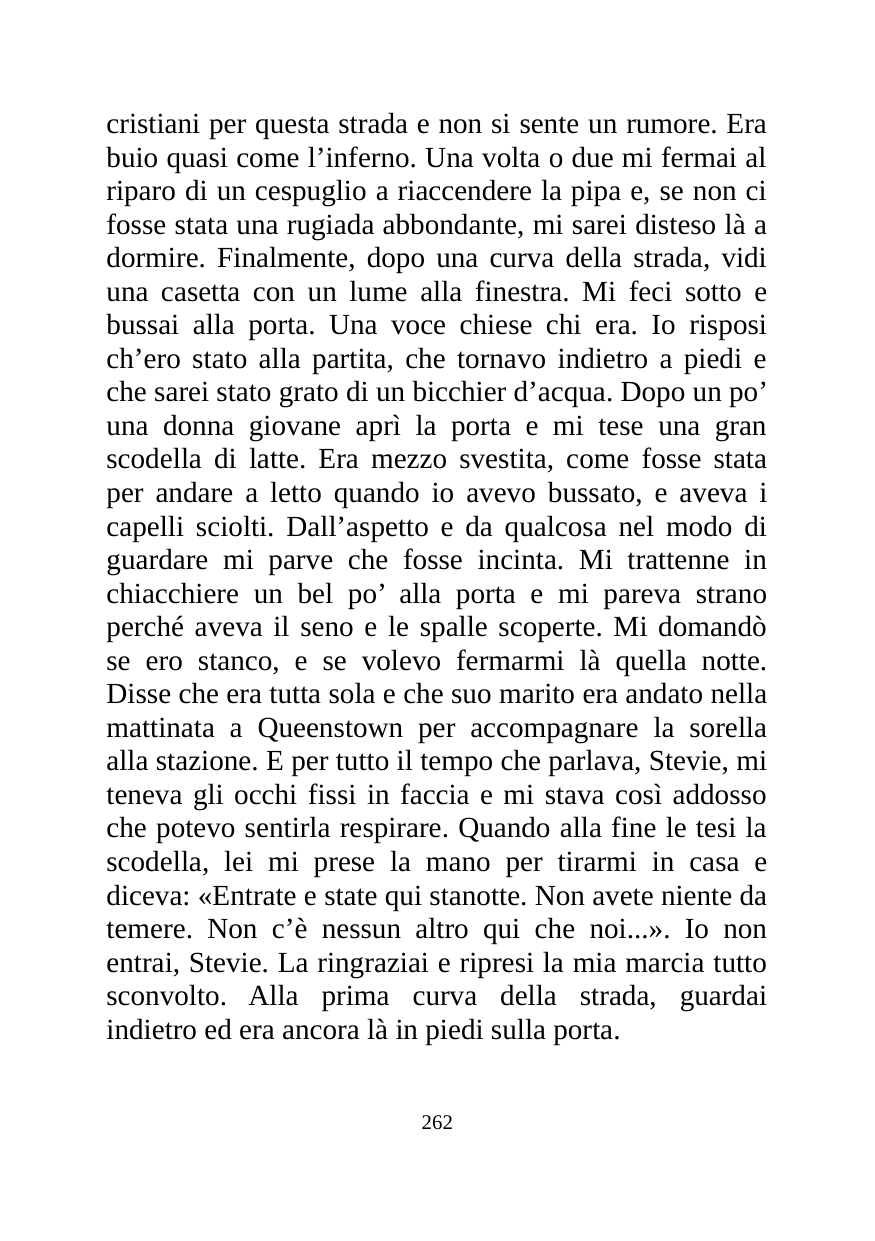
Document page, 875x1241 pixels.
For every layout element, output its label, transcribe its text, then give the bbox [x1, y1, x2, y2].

text cristiani per questa strada e non si sente un rumore. Era buio quasi come l’inferno. Una volta o due mi fermai al riparo di un cespuglio a riaccendere la pipa e, se non ci fosse stata una rugiada abbondante, mi sarei disteso là a dormire. Finalmente, dopo una curva della strada, vidi una casetta con un lume alla finestra. Mi feci sotto e bussai alla porta. Una voce chiese chi era. Io risposi ch’ero stato alla partita, che tornavo indietro a piedi e che sarei stato grato di un bicchier d’acqua. Dopo un po’ una donna giovane aprì la porta e mi tese una gran scodella di latte. Era mezzo svestita, come fosse stata per andare a letto quando io avevo bussato, e aveva i capelli sciolti. Dall’aspetto e da qualcosa nel modo di guardare mi parve che fosse incinta. Mi trattenne in chiacchiere un bel po’ alla porta e mi pareva strano perché aveva il seno e le spalle scoperte. Mi domandò se ero stanco, e se volevo fermarmi là quella notte. Disse che era tutta sola e che suo marito era andato nella mattinata a Queenstown per accompagnare la sorella alla stazione. E per tutto il tempo che parlava, Stevie, mi teneva gli occhi fissi in faccia e mi stava così addosso che potevo sentirla respirare. Quando alla fine le tesi la scodella, lei mi prese la mano per tirarmi in casa e diceva: «Entrate e state qui stanotte. Non avete niente da temere. Non c’è nessun altro qui che noi...». Io non entrai, Stevie. La ringraziai e ripresi la mia marcia tutto sconvolto. Alla prima curva della strada, guardai indietro ed era ancora là in piedi sulla porta. [106, 106, 768, 1045]
